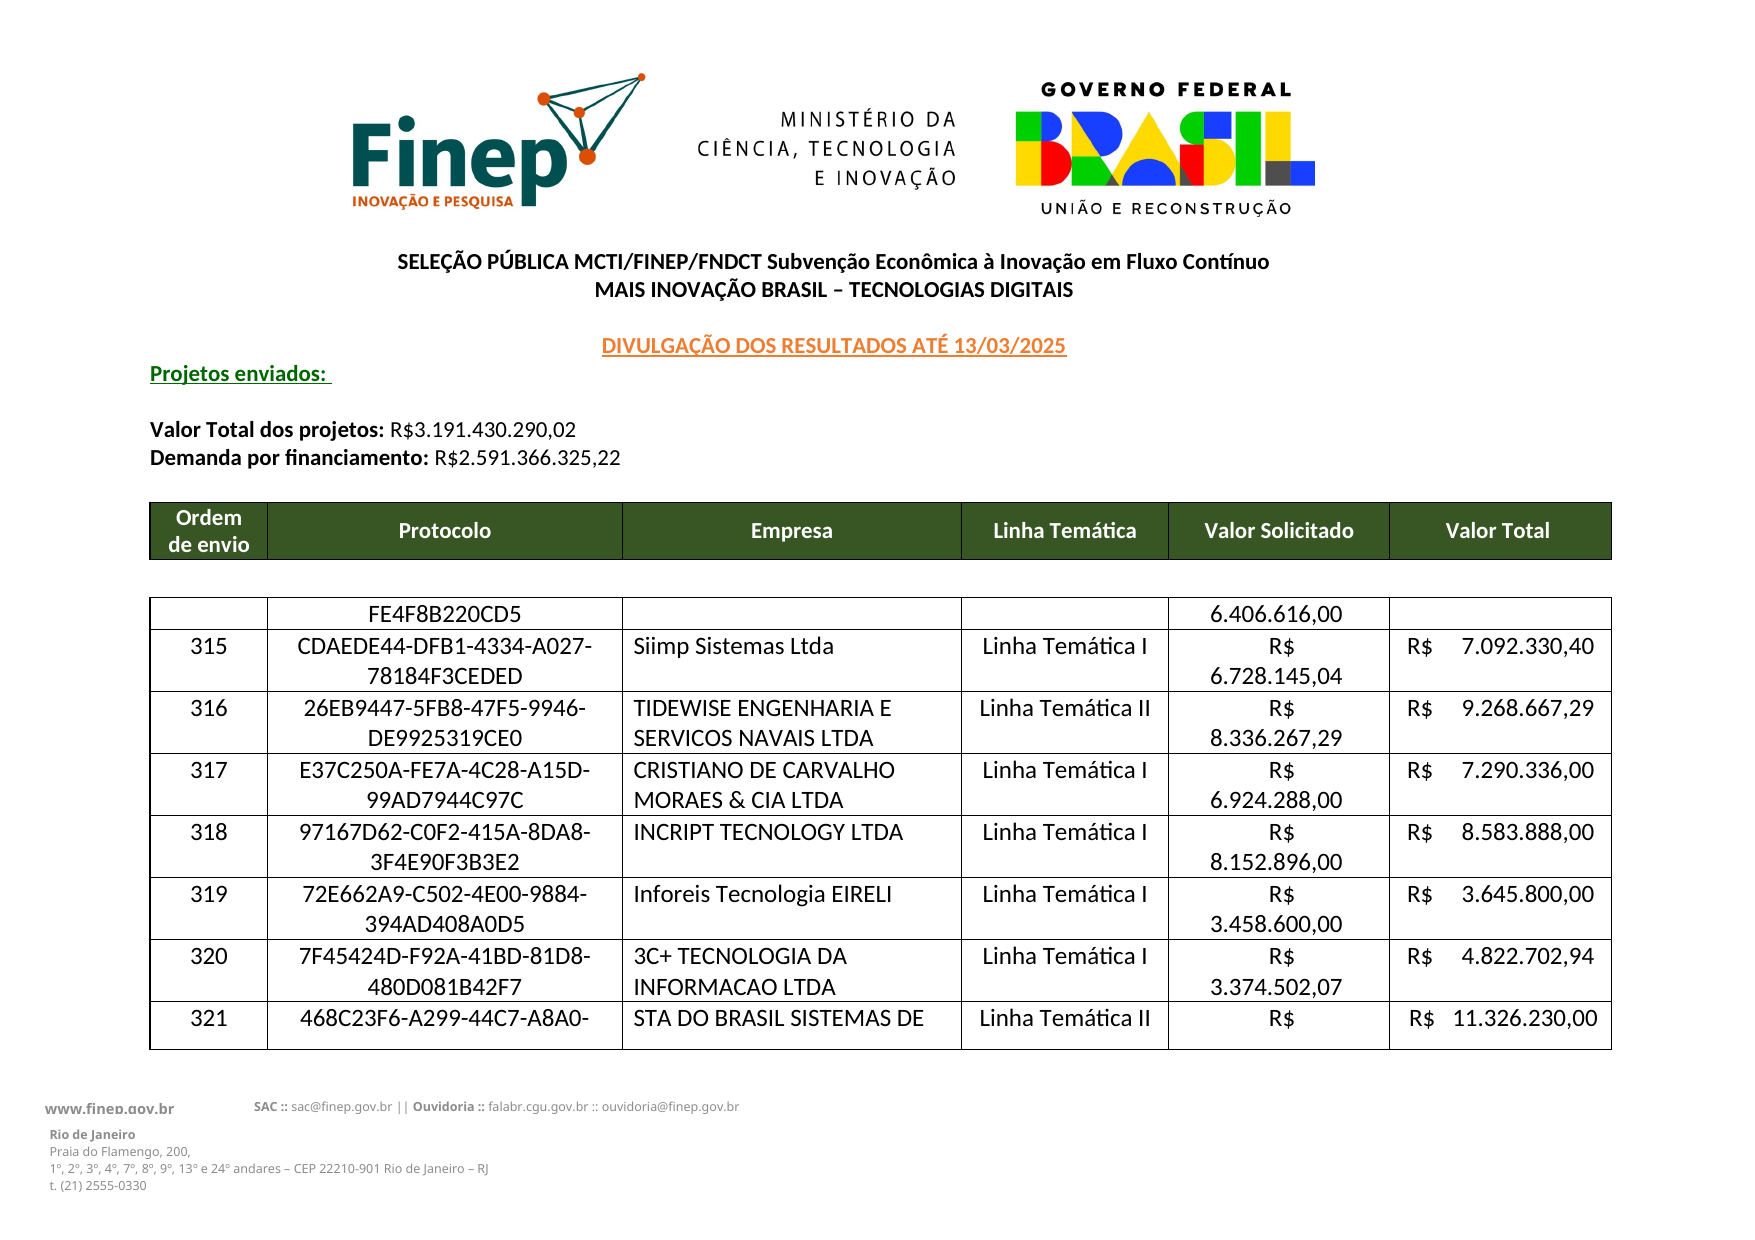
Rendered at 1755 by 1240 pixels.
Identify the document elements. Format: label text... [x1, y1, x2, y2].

table_cell 315 [151, 630, 267, 691]
table_cell [1390, 598, 1611, 629]
table_cell Linha Temática I [962, 630, 1168, 691]
table_cell Inforeis Tecnologia EIRELI [623, 878, 961, 939]
table_cell R$ 8.152.896,00 [1169, 816, 1389, 877]
table_cell STA DO BRASIL SISTEMAS DE [623, 1002, 961, 1049]
table_cell R$ 3.374.502,07 [1169, 940, 1389, 1001]
table_cell INCRIPT TECNOLOGY LTDA [623, 816, 961, 877]
table_cell R$ 6.728.145,04 [1169, 630, 1389, 691]
table_cell E37C250A-FE7A-4C28-A15D-99AD7944C97C [268, 754, 622, 815]
table_cell Linha Temática I [962, 754, 1168, 815]
table_cell 318 [151, 816, 267, 877]
table_cell [151, 598, 267, 629]
table_cell R$ 3.458.600,00 [1169, 878, 1389, 939]
table_cell CRISTIANO DE CARVALHO MORAES & CIA LTDA [623, 754, 961, 815]
table_cell R$ 9.268.667,29 [1390, 692, 1611, 753]
table_cell R$ 6.924.288,00 [1169, 754, 1389, 815]
table_cell R$ [1169, 1002, 1389, 1049]
table_cell R$ 11.326.230,00 [1390, 1002, 1611, 1049]
table_cell TIDEWISE ENGENHARIA E SERVICOS NAVAIS LTDA [623, 692, 961, 753]
table_cell Linha Temática II [962, 1002, 1168, 1049]
table_cell R$ 8.583.888,00 [1390, 816, 1611, 877]
table_cell 319 [151, 878, 267, 939]
table_cell 317 [151, 754, 267, 815]
table_cell R$ 7.092.330,40 [1390, 630, 1611, 691]
table_cell 320 [151, 940, 267, 1001]
table_cell 26EB9447-5FB8-47F5-9946-DE9925319CE0 [268, 692, 622, 753]
table_cell Linha Temática I [962, 816, 1168, 877]
table_cell R$ 4.822.702,94 [1390, 940, 1611, 1001]
table_cell 321 [151, 1002, 267, 1049]
table_cell FE4F8B220CD5 [268, 598, 622, 629]
table_cell [962, 598, 1168, 629]
table_cell R$ 7.290.336,00 [1390, 754, 1611, 815]
table_cell CDAEDE44-DFB1-4334-A027-78184F3CEDED [268, 630, 622, 691]
table_cell 468C23F6-A299-44C7-A8A0- [268, 1002, 622, 1049]
table_cell [623, 598, 961, 629]
table_cell 72E662A9-C502-4E00-9884-394AD408A0D5 [268, 878, 622, 939]
table_cell 7F45424D-F92A-41BD-81D8-480D081B42F7 [268, 940, 622, 1001]
table_cell R$ 8.336.267,29 [1169, 692, 1389, 753]
table_cell R$ 3.645.800,00 [1390, 878, 1611, 939]
table_cell Linha Temática I [962, 878, 1168, 939]
table_cell Siimp Sistemas Ltda [623, 630, 961, 691]
table_cell 316 [151, 692, 267, 753]
table_cell 97167D62-C0F2-415A-8DA8-3F4E90F3B3E2 [268, 816, 622, 877]
table_cell 3C+ TECNOLOGIA DA INFORMACAO LTDA [623, 940, 961, 1001]
table_cell Linha Temática I [962, 940, 1168, 1001]
table_cell Linha Temática II [962, 692, 1168, 753]
table_cell 6.406.616,00 [1169, 598, 1389, 629]
